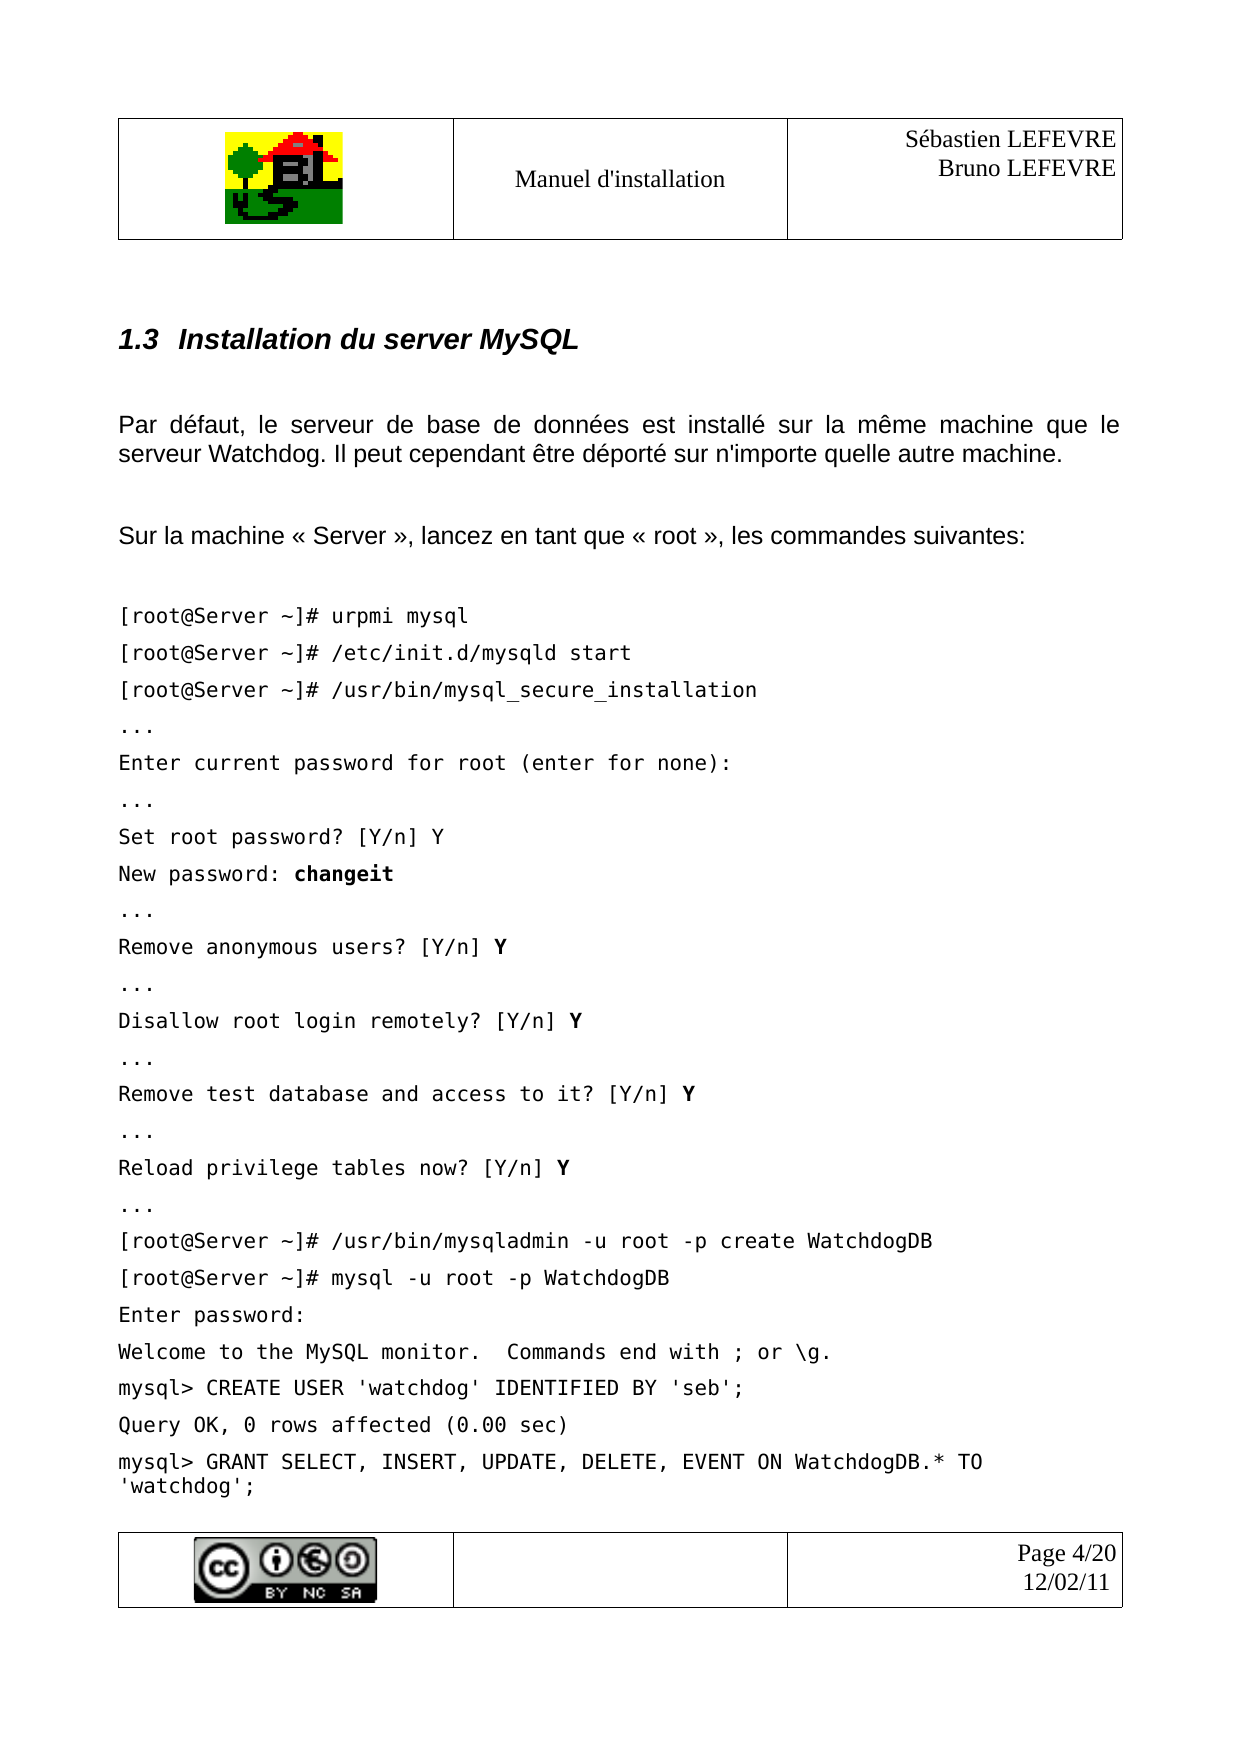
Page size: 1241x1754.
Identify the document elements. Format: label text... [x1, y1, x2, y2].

text ... [118, 1119, 1122, 1143]
text Disallow root login remotely? [Y/n] Y [118, 1009, 1122, 1033]
text [root@Server ~]# /usr/bin/mysql_secure_installation [118, 678, 1122, 702]
text [root@Server ~]# /etc/init.d/mysqld start [118, 641, 1122, 665]
text Par défaut, le serveur de base de données est installé sur la même machine que le serveur Watchdog. Il peut cependant être déporté sur n'importe quelle autre machine. [118, 410, 1122, 468]
text ... [118, 788, 1122, 812]
picture [225, 132, 343, 224]
text [root@Server ~]# /usr/bin/mysqladmin -u root -p create WatchdogDB [118, 1229, 1122, 1254]
text ... [118, 714, 1122, 739]
text New password: changeit [118, 862, 1122, 886]
text Reload privilege tables now? [Y/n] Y [118, 1156, 1122, 1180]
text [root@Server ~]# urpmi mysql [118, 604, 1122, 628]
text Enter password: [118, 1303, 1122, 1327]
text ... [118, 1046, 1122, 1070]
text Remove anonymous users? [Y/n] Y [118, 935, 1122, 959]
text Welcome to the MySQL monitor. Commands end with ; or \g. [118, 1340, 1122, 1364]
text Query OK, 0 rows affected (0.00 sec) [118, 1413, 1122, 1437]
text ... [118, 972, 1122, 996]
text Sur la machine « Server », lancez en tant que « root », les commandes suivantes: [118, 521, 1122, 550]
text Remove test database and access to it? [Y/n] Y [118, 1082, 1122, 1107]
subtitle Installation du server MySQL [118, 322, 1122, 356]
text [root@Server ~]# mysql -u root -p WatchdogDB [118, 1266, 1122, 1290]
text mysql> GRANT SELECT, INSERT, UPDATE, DELETE, EVENT ON WatchdogDB.* TO 'watchdog'; [118, 1450, 1122, 1498]
text mysql> CREATE USER 'watchdog' IDENTIFIED BY 'seb'; [118, 1376, 1122, 1401]
text Set root password? [Y/n] Y [118, 825, 1122, 849]
text Enter current password for root (enter for none): [118, 751, 1122, 776]
picture [193, 1537, 378, 1603]
text ... [118, 1193, 1122, 1217]
text ... [118, 898, 1122, 923]
